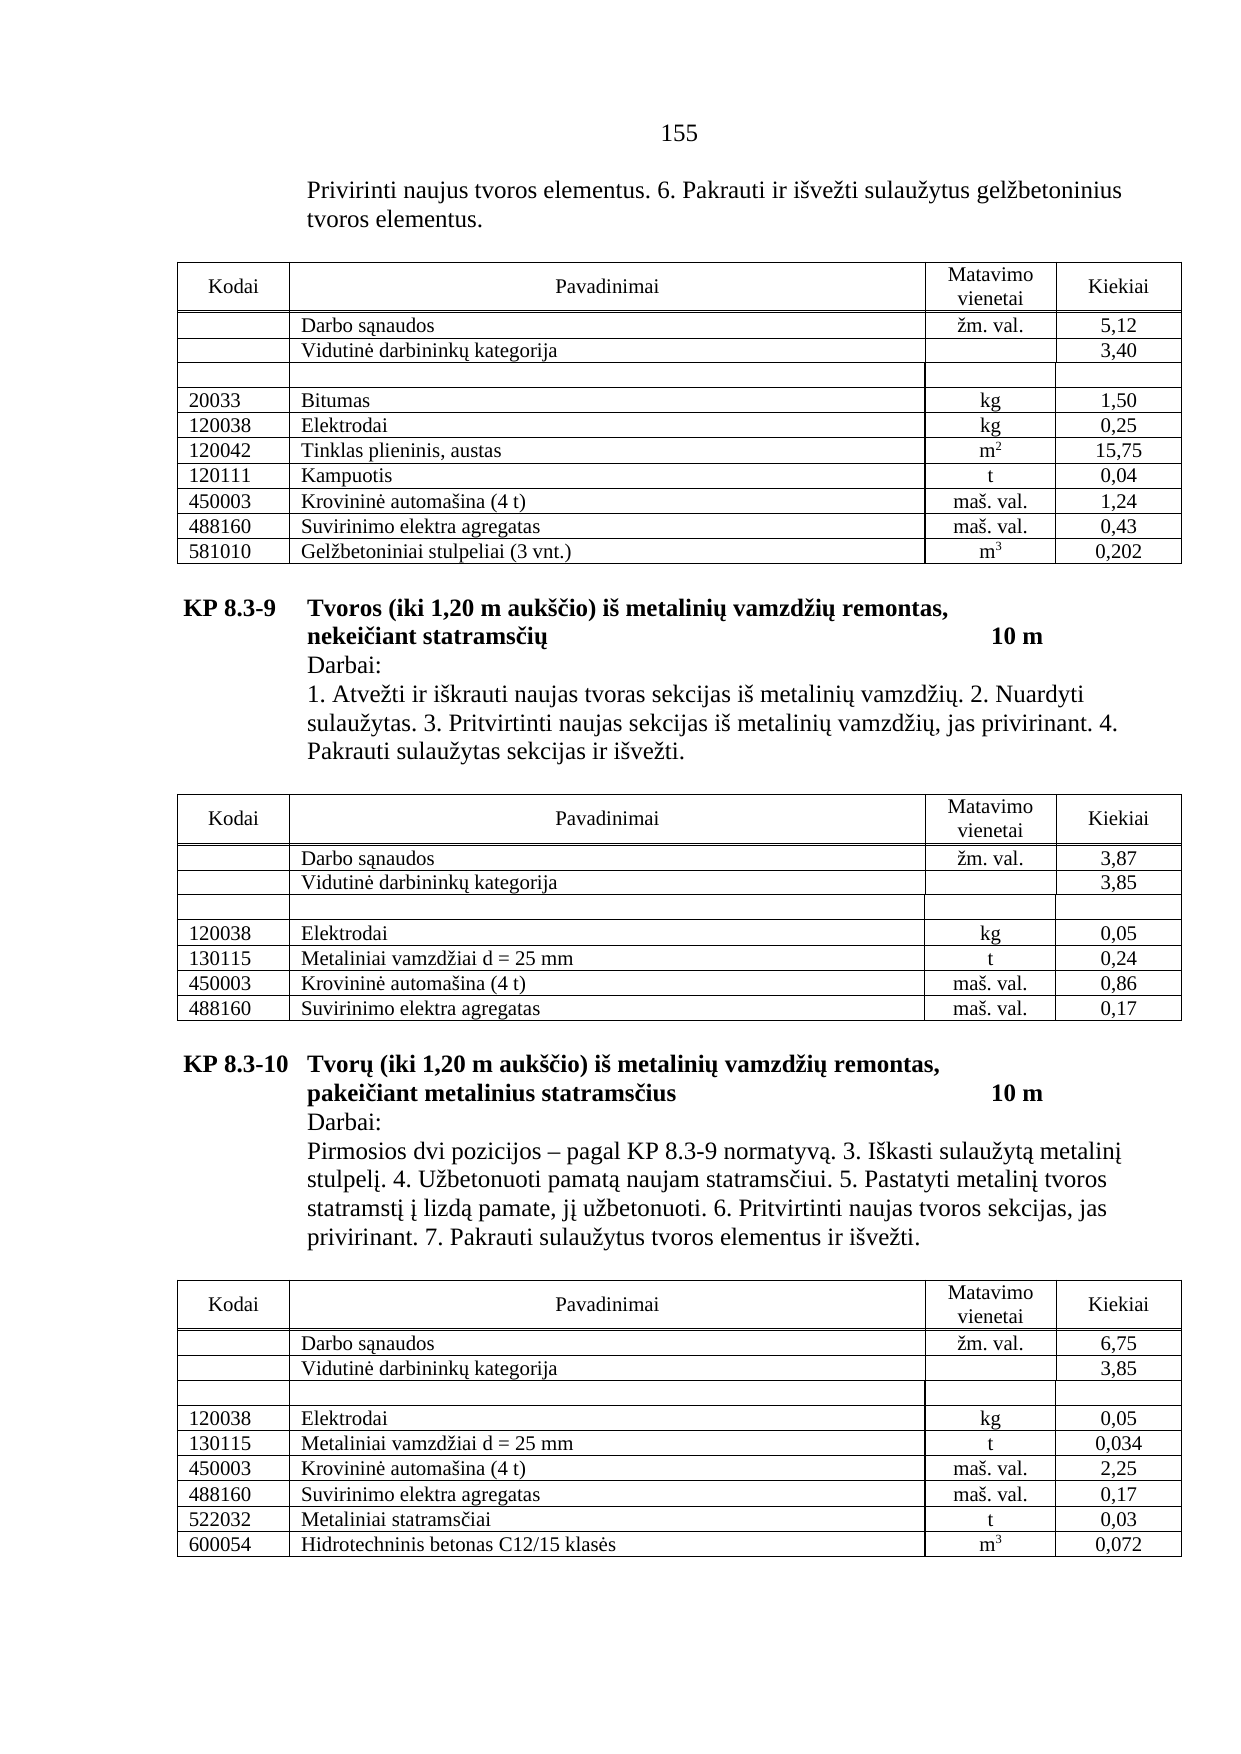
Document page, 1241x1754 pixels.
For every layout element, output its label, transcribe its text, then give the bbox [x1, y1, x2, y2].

table_cell m3 [926, 1532, 1055, 1556]
table_cell Kampuotis [290, 464, 924, 487]
table_cell maš. val. [926, 1481, 1055, 1506]
table_cell 0,17 [1056, 996, 1181, 1020]
table_cell [1056, 895, 1181, 919]
table_cell 0,072 [1056, 1532, 1181, 1556]
table_cell maš. val. [925, 996, 1055, 1020]
table_cell [177, 650, 301, 765]
table_cell Hidrotechninis betonas C12/15 klasės [290, 1532, 924, 1556]
table_header Tvoros (iki 1,20 m aukščio) iš metalinių vamzdžių remontas, nekeičiant statramsčių [301, 593, 985, 650]
table_cell žm. val. [926, 313, 1056, 337]
table_cell Gelžbetoniniai stulpeliai (3 vnt.) [290, 539, 924, 563]
table_cell t [925, 946, 1055, 969]
table_cell Suvirinimo elektra agregatas [290, 996, 924, 1020]
table_cell [177, 1107, 301, 1251]
table_cell maš. val. [925, 971, 1055, 995]
table_cell 0,43 [1056, 514, 1181, 538]
table_cell 2,25 [1056, 1456, 1181, 1480]
table_cell t [926, 1507, 1055, 1531]
table_header Kiekiai [1057, 263, 1181, 310]
table_cell Elektrodai [290, 413, 924, 437]
table_cell Suvirinimo elektra agregatas [290, 1481, 924, 1506]
table_cell [178, 871, 289, 894]
table_cell Privirinti naujus tvoros elementus. 6. Pakrauti ir išvežti sulaužytus gelžbetoninius tvoros elementus. [301, 175, 1181, 233]
table_cell 120038 [178, 413, 289, 437]
table_cell [290, 1381, 924, 1405]
table_cell Bitumas [290, 388, 924, 412]
table_cell [926, 1356, 1056, 1380]
table_cell 450003 [178, 971, 289, 995]
table_cell 450003 [178, 1456, 289, 1480]
table_cell [178, 363, 289, 387]
table_cell kg [925, 920, 1055, 944]
table_cell maš. val. [926, 1456, 1055, 1480]
table_cell [926, 871, 1056, 894]
table_cell [178, 1381, 289, 1405]
table_cell 0,86 [1056, 971, 1181, 995]
table_cell 120038 [178, 1406, 289, 1430]
table_cell 0,04 [1056, 464, 1181, 487]
table_cell Darbo sąnaudos [290, 313, 925, 337]
table_cell Metaliniai vamzdžiai d = 25 mm [290, 1431, 924, 1455]
table_cell 488160 [178, 1481, 289, 1506]
table_cell 3,87 [1057, 846, 1181, 870]
table_cell 130115 [178, 946, 289, 969]
table_cell 0,034 [1056, 1431, 1181, 1455]
table_header Kiekiai [1057, 795, 1181, 842]
table_cell [178, 339, 289, 362]
table_cell 20033 [178, 388, 289, 412]
table_cell Vidutinė darbininkų kategorija [290, 339, 925, 362]
table_cell Darbai: 1. Atvežti ir iškrauti naujas tvoras sekcijas iš metalinių vamzdžių. 2. Nuardyti sulaužytas. 3. Pritvirtinti naujas sekcijas iš metalinių vamzdžių, jas privirinant. 4. Pakrauti sulaužytas sekcijas ir išvežti. [301, 650, 1181, 765]
table_cell m3 [926, 539, 1055, 563]
table_cell 522032 [178, 1507, 289, 1531]
table_cell 15,75 [1056, 438, 1181, 462]
table_cell Darbai: Pirmosios dvi pozicijos – pagal KP 8.3-9 normatyvą. 3. Iškasti sulaužytą metalinį stulpelį. 4. Užbetonuoti pamatą naujam statramsčiui. 5. Pastatyti metalinį tvoros statramstį į lizdą pamate, jį užbetonuoti. 6. Pritvirtinti naujas tvoros sekcijas, jas privirinant. 7. Pakrauti sulaužytus tvoros elementus ir išvežti. [301, 1107, 1181, 1251]
table_cell 3,85 [1057, 1356, 1181, 1380]
table_cell 0,25 [1056, 413, 1181, 437]
table_header 10 m [985, 1050, 1181, 1107]
table_header Kodai [178, 1281, 289, 1328]
table_cell Krovininė automašina (4 t) [290, 1456, 924, 1480]
table_cell maš. val. [926, 514, 1055, 538]
table_cell [178, 846, 289, 870]
table_cell [178, 895, 289, 919]
table_cell t [926, 1431, 1055, 1455]
table_cell 6,75 [1057, 1331, 1181, 1355]
table_cell m2 [926, 438, 1055, 462]
table_cell kg [926, 388, 1055, 412]
table_header Matavimo vienetai [926, 1281, 1056, 1328]
table_cell [1056, 1381, 1181, 1405]
table_cell Elektrodai [290, 920, 924, 944]
table_cell Darbo sąnaudos [290, 846, 925, 870]
table_cell Tinklas plieninis, austas [290, 438, 924, 462]
table_cell [290, 895, 924, 919]
table_cell [290, 363, 924, 387]
table_cell [926, 363, 1055, 387]
table_cell Metaliniai statramsčiai [290, 1507, 924, 1531]
table_cell Metaliniai vamzdžiai d = 25 mm [290, 946, 924, 969]
table_cell Krovininė automašina (4 t) [290, 489, 924, 513]
table_cell 488160 [178, 996, 289, 1020]
table_header 10 m [985, 593, 1181, 650]
table_cell kg [926, 1406, 1055, 1430]
table_header Tvorų (iki 1,20 m aukščio) iš metalinių vamzdžių remontas, pakeičiant metalinius statramsčius [301, 1050, 985, 1107]
table_header Matavimo vienetai [926, 795, 1056, 842]
table_cell 120038 [178, 920, 289, 944]
table_cell 0,05 [1056, 920, 1181, 944]
table_header KP 8.3-9 [177, 593, 301, 650]
table_cell Vidutinė darbininkų kategorija [290, 871, 925, 894]
table_header Kiekiai [1057, 1281, 1181, 1328]
table_cell Darbo sąnaudos [290, 1331, 925, 1355]
table_cell 0,03 [1056, 1507, 1181, 1531]
table_cell [177, 175, 301, 233]
table_cell žm. val. [926, 846, 1056, 870]
table_cell [925, 895, 1055, 919]
table_cell 581010 [178, 539, 289, 563]
table_cell 1,50 [1056, 388, 1181, 412]
table_cell [926, 1381, 1055, 1405]
table_cell 600054 [178, 1532, 289, 1556]
table_cell Vidutinė darbininkų kategorija [290, 1356, 925, 1380]
table_cell Elektrodai [290, 1406, 924, 1430]
table_cell 488160 [178, 514, 289, 538]
table_cell t [926, 464, 1055, 487]
table_cell Krovininė automašina (4 t) [290, 971, 924, 995]
table_cell 0,17 [1056, 1481, 1181, 1506]
table_cell 450003 [178, 489, 289, 513]
table_cell 3,40 [1057, 339, 1181, 362]
table_cell 1,24 [1056, 489, 1181, 513]
table_cell maš. val. [926, 489, 1055, 513]
table_cell 0,24 [1056, 946, 1181, 969]
table_cell Suvirinimo elektra agregatas [290, 514, 924, 538]
table_header Kodai [178, 795, 289, 842]
table_header KP 8.3-10 [177, 1050, 301, 1107]
table_header Pavadinimai [290, 263, 925, 310]
table_cell 5,12 [1057, 313, 1181, 337]
table_cell 3,85 [1057, 871, 1181, 894]
table_cell [178, 313, 289, 337]
table_cell [178, 1356, 289, 1380]
table_cell 130115 [178, 1431, 289, 1455]
table_header Pavadinimai [290, 795, 925, 842]
table_cell [178, 1331, 289, 1355]
table_cell 120042 [178, 438, 289, 462]
table_header Matavimo vienetai [926, 263, 1056, 310]
table_header Kodai [178, 263, 289, 310]
table_cell 0,202 [1056, 539, 1181, 563]
table_cell 0,05 [1056, 1406, 1181, 1430]
table_cell [926, 339, 1056, 362]
table_cell žm. val. [926, 1331, 1056, 1355]
table_cell 120111 [178, 464, 289, 487]
table_cell kg [926, 413, 1055, 437]
table_cell [1056, 363, 1181, 387]
table_header Pavadinimai [290, 1281, 925, 1328]
